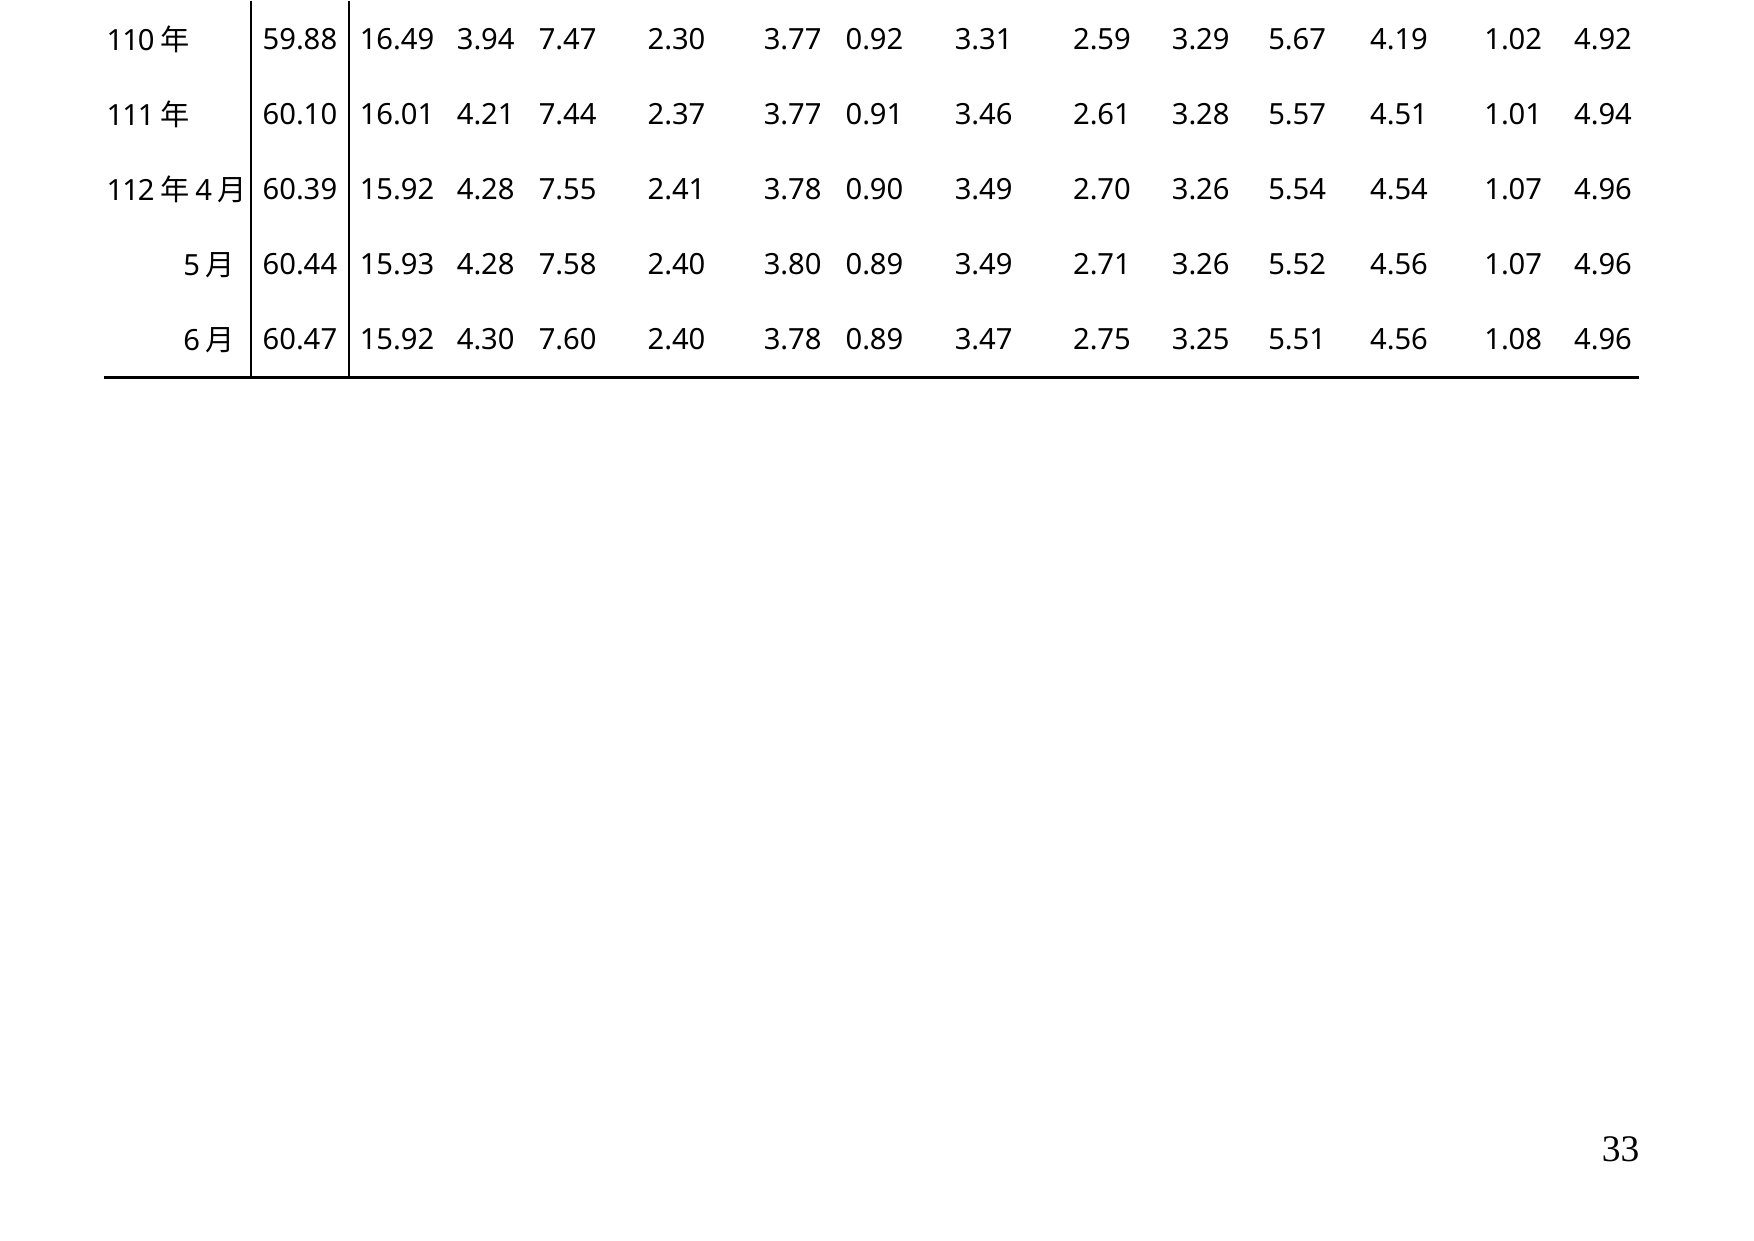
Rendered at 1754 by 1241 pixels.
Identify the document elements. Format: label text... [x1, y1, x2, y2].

table_cell 2.75 [1059, 301, 1145, 376]
table_cell 60.44 [252, 226, 348, 301]
table_cell 16.49 [350, 1, 444, 76]
table_cell 3.31 [908, 1, 1058, 76]
table_cell 0.89 [840, 226, 908, 301]
table_cell 2.30 [608, 1, 745, 76]
table_cell 15.93 [350, 226, 444, 301]
table_cell 1.01 [1459, 76, 1567, 151]
table_cell 4.96 [1567, 226, 1639, 301]
table_cell 0.92 [840, 1, 908, 76]
table_cell 3.78 [745, 151, 840, 226]
table_cell 16.01 [350, 76, 444, 151]
table_cell 2.61 [1059, 76, 1145, 151]
table_cell 7.55 [526, 151, 608, 226]
table_cell 2.40 [608, 301, 745, 376]
table_cell 3.25 [1145, 301, 1256, 376]
table_cell 4.96 [1567, 151, 1639, 226]
table_cell 4.51 [1339, 76, 1459, 151]
table_cell 15.92 [350, 151, 444, 226]
table_cell 60.10 [252, 76, 348, 151]
table_cell 4.56 [1339, 301, 1459, 376]
table_cell 3.49 [908, 226, 1058, 301]
table_cell 3.77 [745, 76, 840, 151]
table_cell 3.78 [745, 301, 840, 376]
table_cell 3.46 [908, 76, 1058, 151]
table_cell 5.54 [1256, 151, 1338, 226]
table_cell 3.77 [745, 1, 840, 76]
table_cell 5月 [104, 226, 250, 301]
table_cell 4.56 [1339, 226, 1459, 301]
table_cell 3.28 [1145, 76, 1256, 151]
table_cell 0.89 [840, 301, 908, 376]
table_cell 1.08 [1459, 301, 1567, 376]
table_cell 3.26 [1145, 151, 1256, 226]
table_cell 4.94 [1567, 76, 1639, 151]
table_cell 3.29 [1145, 1, 1256, 76]
table_cell 2.59 [1059, 1, 1145, 76]
table_cell 7.47 [526, 1, 608, 76]
table_cell 3.47 [908, 301, 1058, 376]
table_cell 15.92 [350, 301, 444, 376]
table_cell 4.30 [445, 301, 526, 376]
table_cell 0.90 [840, 151, 908, 226]
table_cell 4.54 [1339, 151, 1459, 226]
table_cell 4.21 [445, 76, 526, 151]
table_cell 5.52 [1256, 226, 1338, 301]
table_cell 2.40 [608, 226, 745, 301]
table_cell 5.67 [1256, 1, 1338, 76]
table_cell 1.07 [1459, 226, 1567, 301]
table_cell 59.88 [252, 1, 348, 76]
table_cell 2.41 [608, 151, 745, 226]
table_cell 0.91 [840, 76, 908, 151]
table_cell 4.19 [1339, 1, 1459, 76]
table_cell 60.47 [252, 301, 348, 376]
table_cell 3.26 [1145, 226, 1256, 301]
table_cell 4.92 [1567, 1, 1639, 76]
table_cell 4.96 [1567, 301, 1639, 376]
table_cell 2.37 [608, 76, 745, 151]
table_cell 3.49 [908, 151, 1058, 226]
table_cell 5.57 [1256, 76, 1338, 151]
table_cell 6月 [104, 301, 250, 376]
table_cell 5.51 [1256, 301, 1338, 376]
table_cell 2.71 [1059, 226, 1145, 301]
table_cell 1.02 [1459, 1, 1567, 76]
table_cell 4.28 [445, 151, 526, 226]
table_cell 60.39 [252, 151, 348, 226]
table_cell 111年 [104, 76, 250, 151]
table_cell 4.28 [445, 226, 526, 301]
table_cell 7.60 [526, 301, 608, 376]
table_cell 3.94 [445, 1, 526, 76]
table_cell 2.70 [1059, 151, 1145, 226]
table_cell 112年4月 [104, 151, 250, 226]
table_cell 1.07 [1459, 151, 1567, 226]
table_cell 7.44 [526, 76, 608, 151]
table_cell 7.58 [526, 226, 608, 301]
table_cell 110年 [104, 1, 250, 76]
table_cell 3.80 [745, 226, 840, 301]
